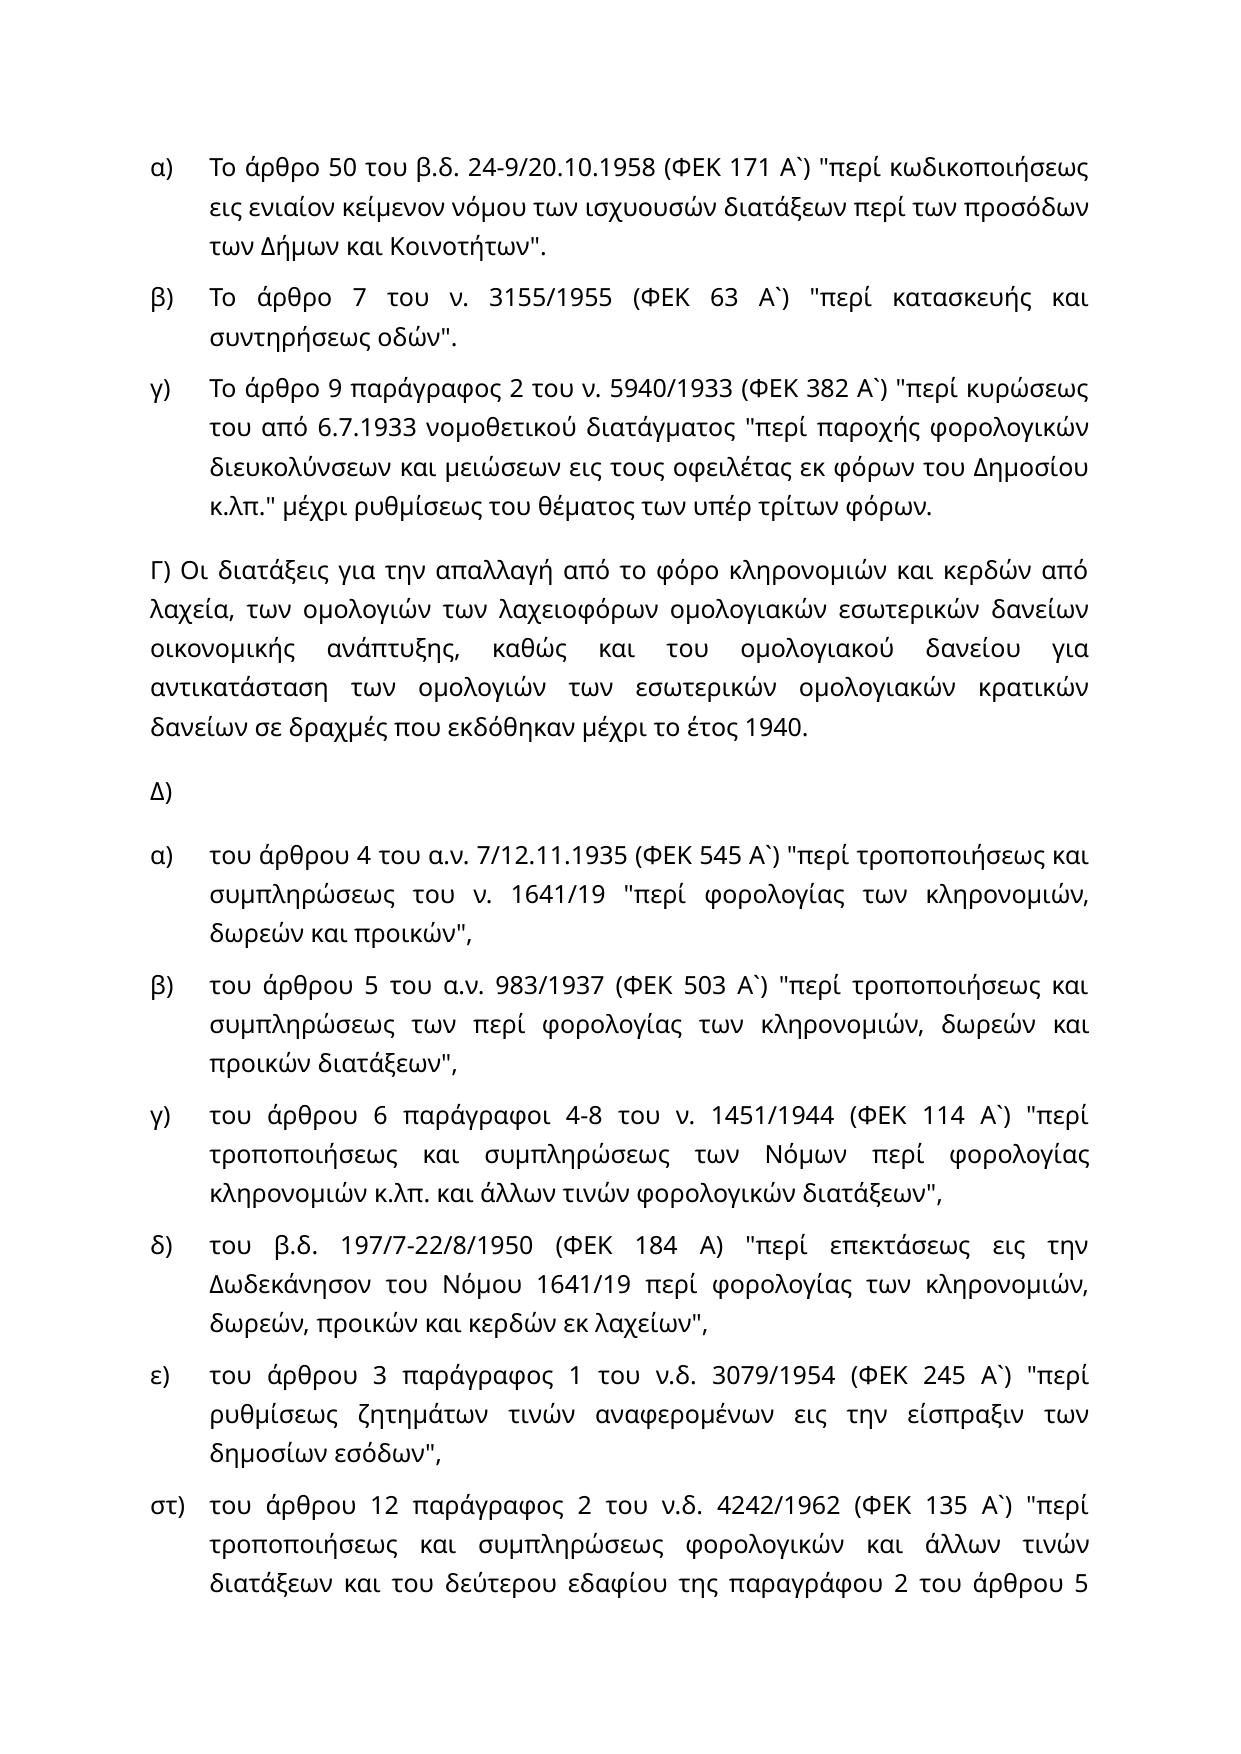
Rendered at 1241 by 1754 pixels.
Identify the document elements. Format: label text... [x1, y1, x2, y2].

list στ) του άρθρου 12 παράγραφος 2 του ν.δ. 4242/1962 (ΦΕΚ 135 Α`) "περί τροποποιήσεως και συμπληρώσεως φορολογικών και άλλων τινών διατάξεων και του δεύτερου εδαφίου της παραγράφου 2 του άρθρου 5 [150, 1487, 1090, 1600]
list α) Το άρθρο 50 του β.δ. 24-9/20.10.1958 (ΦΕΚ 171 Α`) "περί κωδικοποιήσεως εις ενιαίον κείμενον νόμου των ισχυουσών διατάξεων περί των προσόδων των Δήμων και Κοινοτήτων". [150, 150, 1090, 262]
list δ) του β.δ. 197/7-22/8/1950 (ΦΕΚ 184 Α) "περί επεκτάσεως εις την Δωδεκάνησον του Νόμου 1641/19 περί φορολογίας των κληρονομιών, δωρεών, προικών και κερδών εκ λαχείων", [150, 1227, 1090, 1340]
text Γ) Οι διατάξεις για την απαλλαγή από το φόρο κληρονομιών και κερδών από λαχεία, των ομολογιών των λαχειοφόρων ομολογιακών εσωτερικών δανείων οικονομικής ανάπτυξης, καθώς και του ομολογιακού δανείου για αντικατάσταση των ομολογιών των εσωτερικών ομολογιακών κρατικών δανείων σε δραχμές που εκδόθηκαν μέχρι το έτος 1940. [150, 552, 1090, 743]
list β) Το άρθρο 7 του ν. 3155/1955 (ΦΕΚ 63 Α`) "περί κατασκευής και συντηρήσεως οδών". [150, 280, 1090, 353]
list ε) του άρθρου 3 παράγραφος 1 του ν.δ. 3079/1954 (ΦΕΚ 245 Α`) "περί ρυθμίσεως ζητημάτων τινών αναφερομένων εις την είσπραξιν των δημοσίων εσόδων", [150, 1357, 1090, 1470]
list β) του άρθρου 5 του α.ν. 983/1937 (ΦΕΚ 503 Α`) "περί τροποποιήσεως και συμπληρώσεως των περί φορολογίας των κληρονομιών, δωρεών και προικών διατάξεων", [150, 967, 1090, 1080]
list α) του άρθρου 4 του α.ν. 7/12.11.1935 (ΦΕΚ 545 Α`) "περί τροποποιήσεως και συμπληρώσεως του ν. 1641/19 "περί φορολογίας των κληρονομιών, δωρεών και προικών", [150, 837, 1090, 950]
list γ) Το άρθρο 9 παράγραφος 2 του ν. 5940/1933 (ΦΕΚ 382 Α`) "περί κυρώσεως του από 6.7.1933 νομοθετικού διατάγματος "περί παροχής φορολογικών διευκολύνσεων και μειώσεων εις τους οφειλέτας εκ φόρων του Δημοσίου κ.λπ." μέχρι ρυθμίσεως του θέματος των υπέρ τρίτων φόρων. [150, 371, 1090, 522]
list γ) του άρθρου 6 παράγραφοι 4-8 του ν. 1451/1944 (ΦΕΚ 114 Α`) "περί τροποποιήσεως και συμπληρώσεως των Νόμων περί φορολογίας κληρονομιών κ.λπ. και άλλων τινών φορολογικών διατάξεων", [150, 1097, 1090, 1210]
text Δ) [150, 773, 1090, 807]
